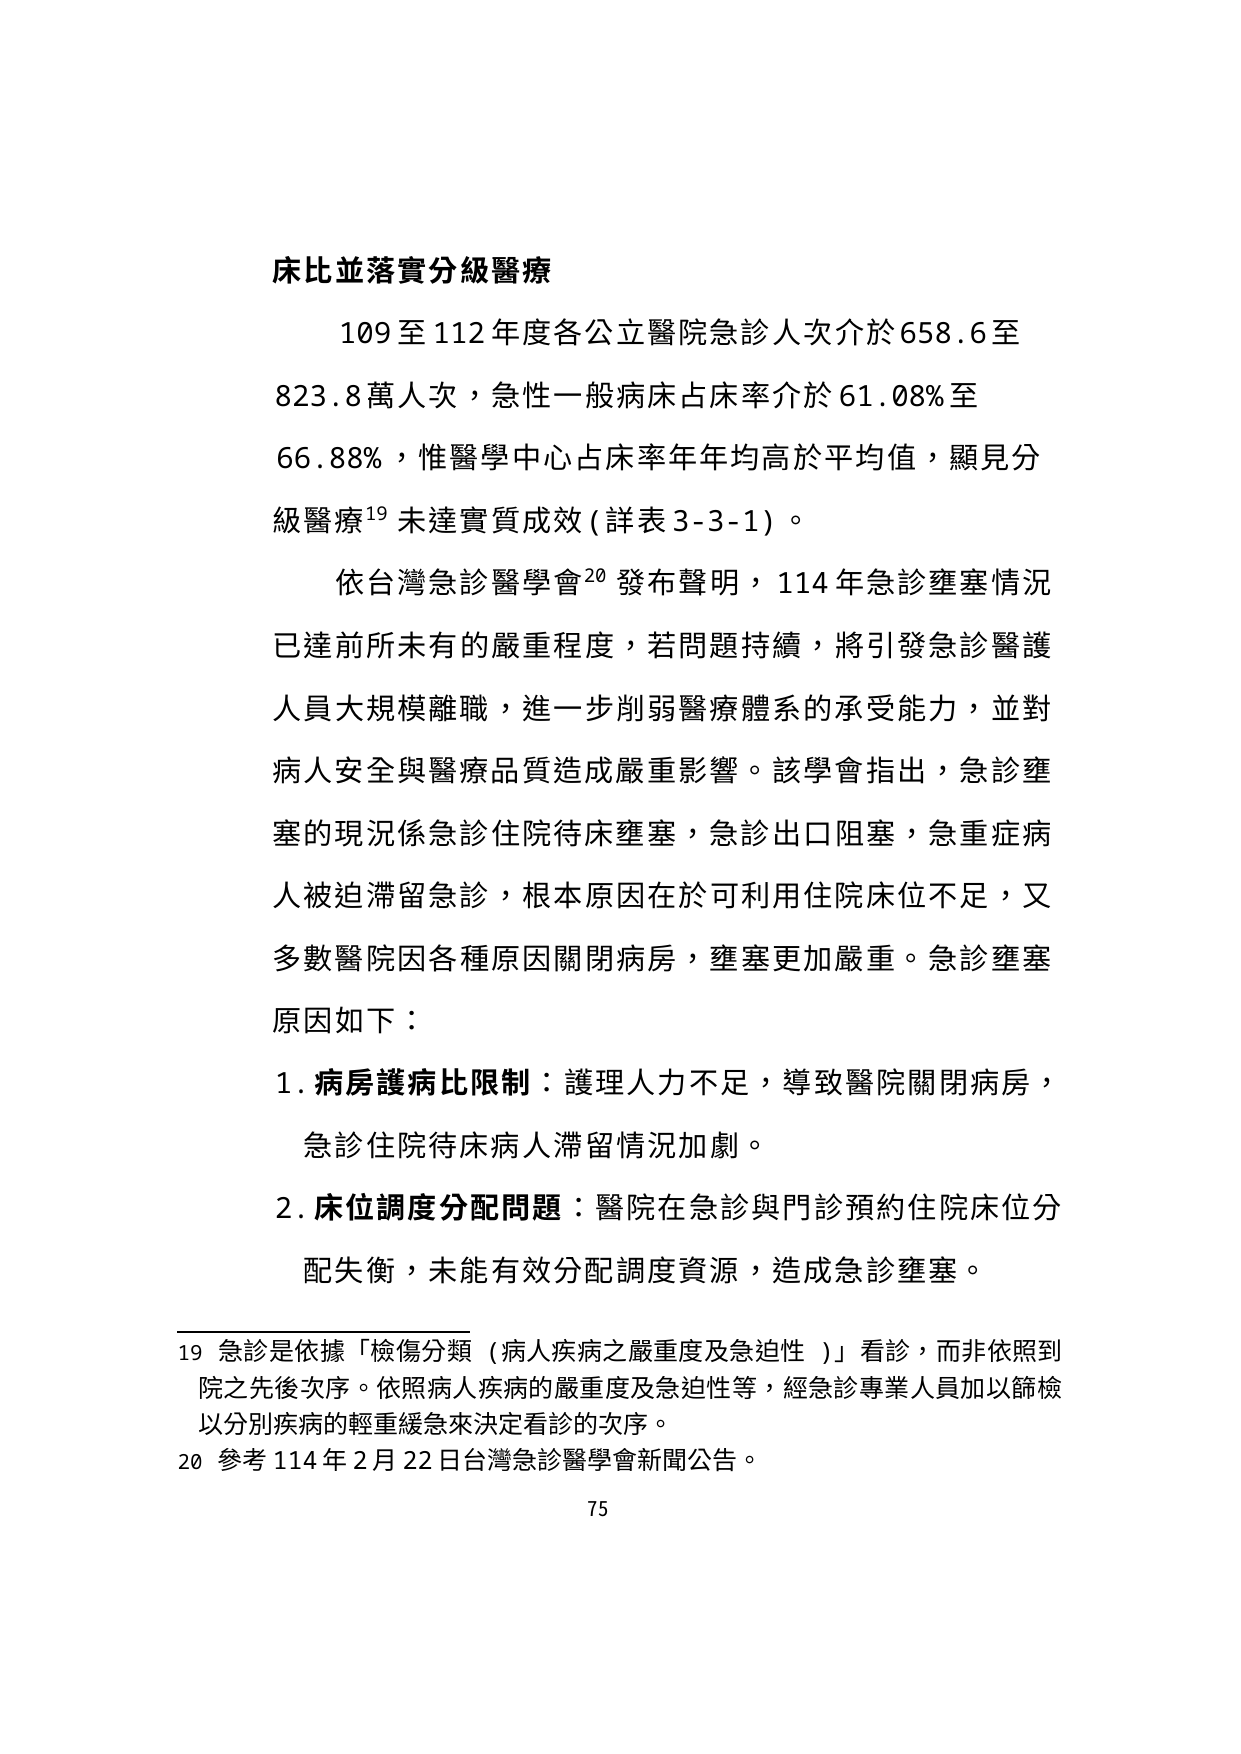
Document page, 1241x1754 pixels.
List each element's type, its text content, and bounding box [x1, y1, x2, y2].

text 2.床位調度分配問題：醫院在急診與門診預約住院床位分配失衡，未能有效分配調度資源，造成急診壅塞。 [266, 1165, 1063, 1290]
text 109至112年度各公立醫院急診人次介於658.6至823.8萬人次，急性一般病床占床率介於61.08%至66.88%，惟醫學中心占床率年年均高於平均值，顯見分級醫療未達實質成效(詳表3-3-1)。 [266, 290, 1063, 540]
text 1.病房護病比限制：護理人力不足，導致醫院關閉病房，急診住院待床病人滯留情況加劇。 [266, 1040, 1063, 1165]
text 床比並落實分級醫療 [236, 227, 1063, 290]
text 參考114年2月22日台灣急診醫學會新聞公告。 [177, 1441, 1063, 1477]
text 急診是依據「檢傷分類 (病人疾病之嚴重度及急迫性 )」看診，而非依照到院之先後次序。依照病人疾病的嚴重度及急迫性等，經急診專業人員加以篩檢以分別疾病的輕重緩急來決定看診的次序。 [177, 1332, 1063, 1441]
text 依台灣急診醫學會發布聲明，114年急診壅塞情況已達前所未有的嚴重程度，若問題持續，將引發急診醫護人員大規模離職，進一步削弱醫療體系的承受能力，並對病人安全與醫療品質造成嚴重影響。該學會指出，急診壅塞的現況係急診住院待床壅塞，急診出口阻塞，急重症病人被迫滯留急診，根本原因在於可利用住院床位不足，又多數醫院因各種原因關閉病房，壅塞更加嚴重。急診壅塞原因如下： [266, 540, 1063, 1040]
